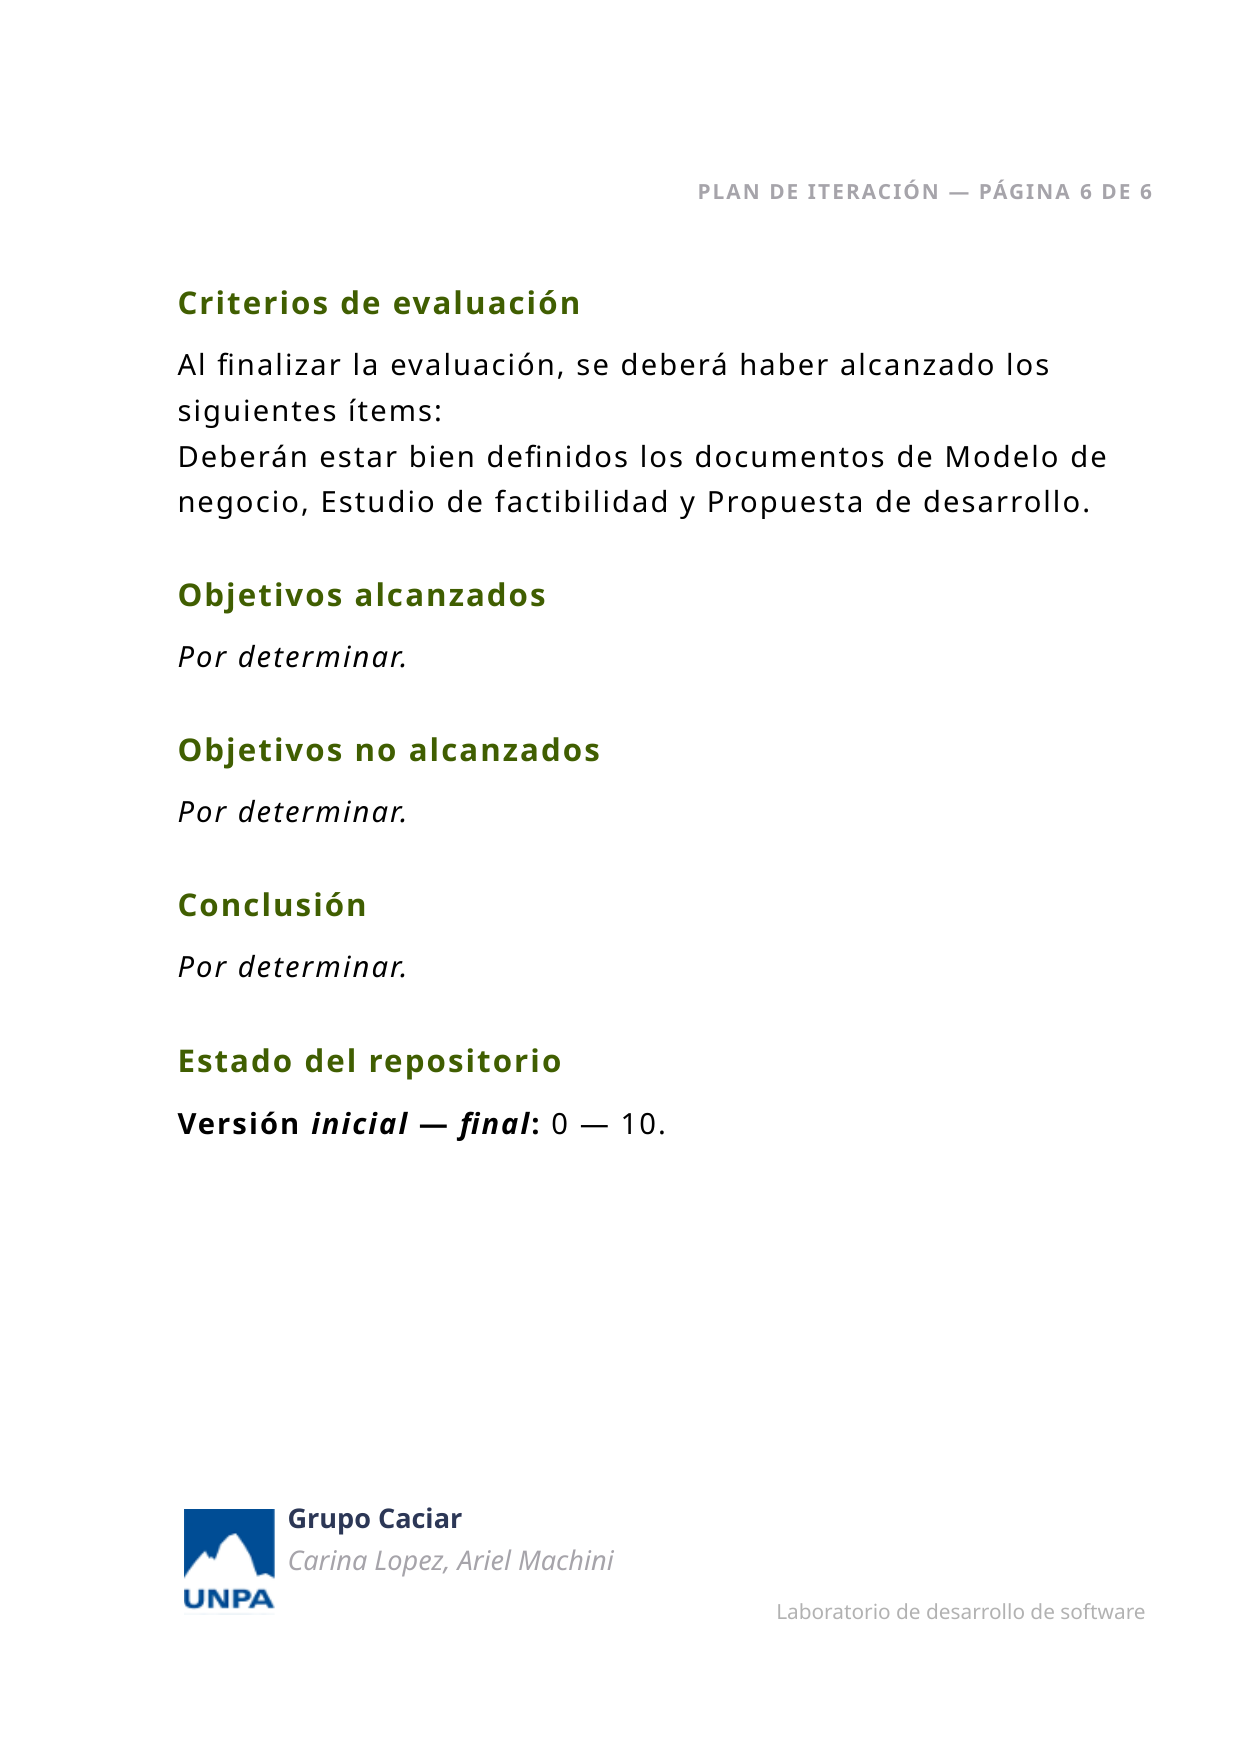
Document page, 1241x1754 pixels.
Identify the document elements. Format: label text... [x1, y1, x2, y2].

text Criterios de evaluación [177, 281, 1152, 323]
text Conclusión [177, 883, 1152, 926]
picture [184, 1509, 275, 1615]
text Deberán estar bien definidos los documentos de Modelo de negocio, Estudio de factibilidad y Propuesta de desarrollo. [177, 436, 1152, 521]
text Al finalizar la evaluación, se deberá haber alcanzado los siguientes ítems: [177, 344, 1152, 430]
text Por determinar. [177, 792, 1152, 831]
text Objetivos no alcanzados [177, 728, 1152, 770]
text Por determinar. [177, 637, 1152, 676]
text Versión inicial — final: 0 — 10. [177, 1103, 1152, 1143]
text Objetivos alcanzados [177, 573, 1152, 615]
text Por determinar. [177, 947, 1152, 986]
text Estado del repositorio [177, 1039, 1152, 1082]
